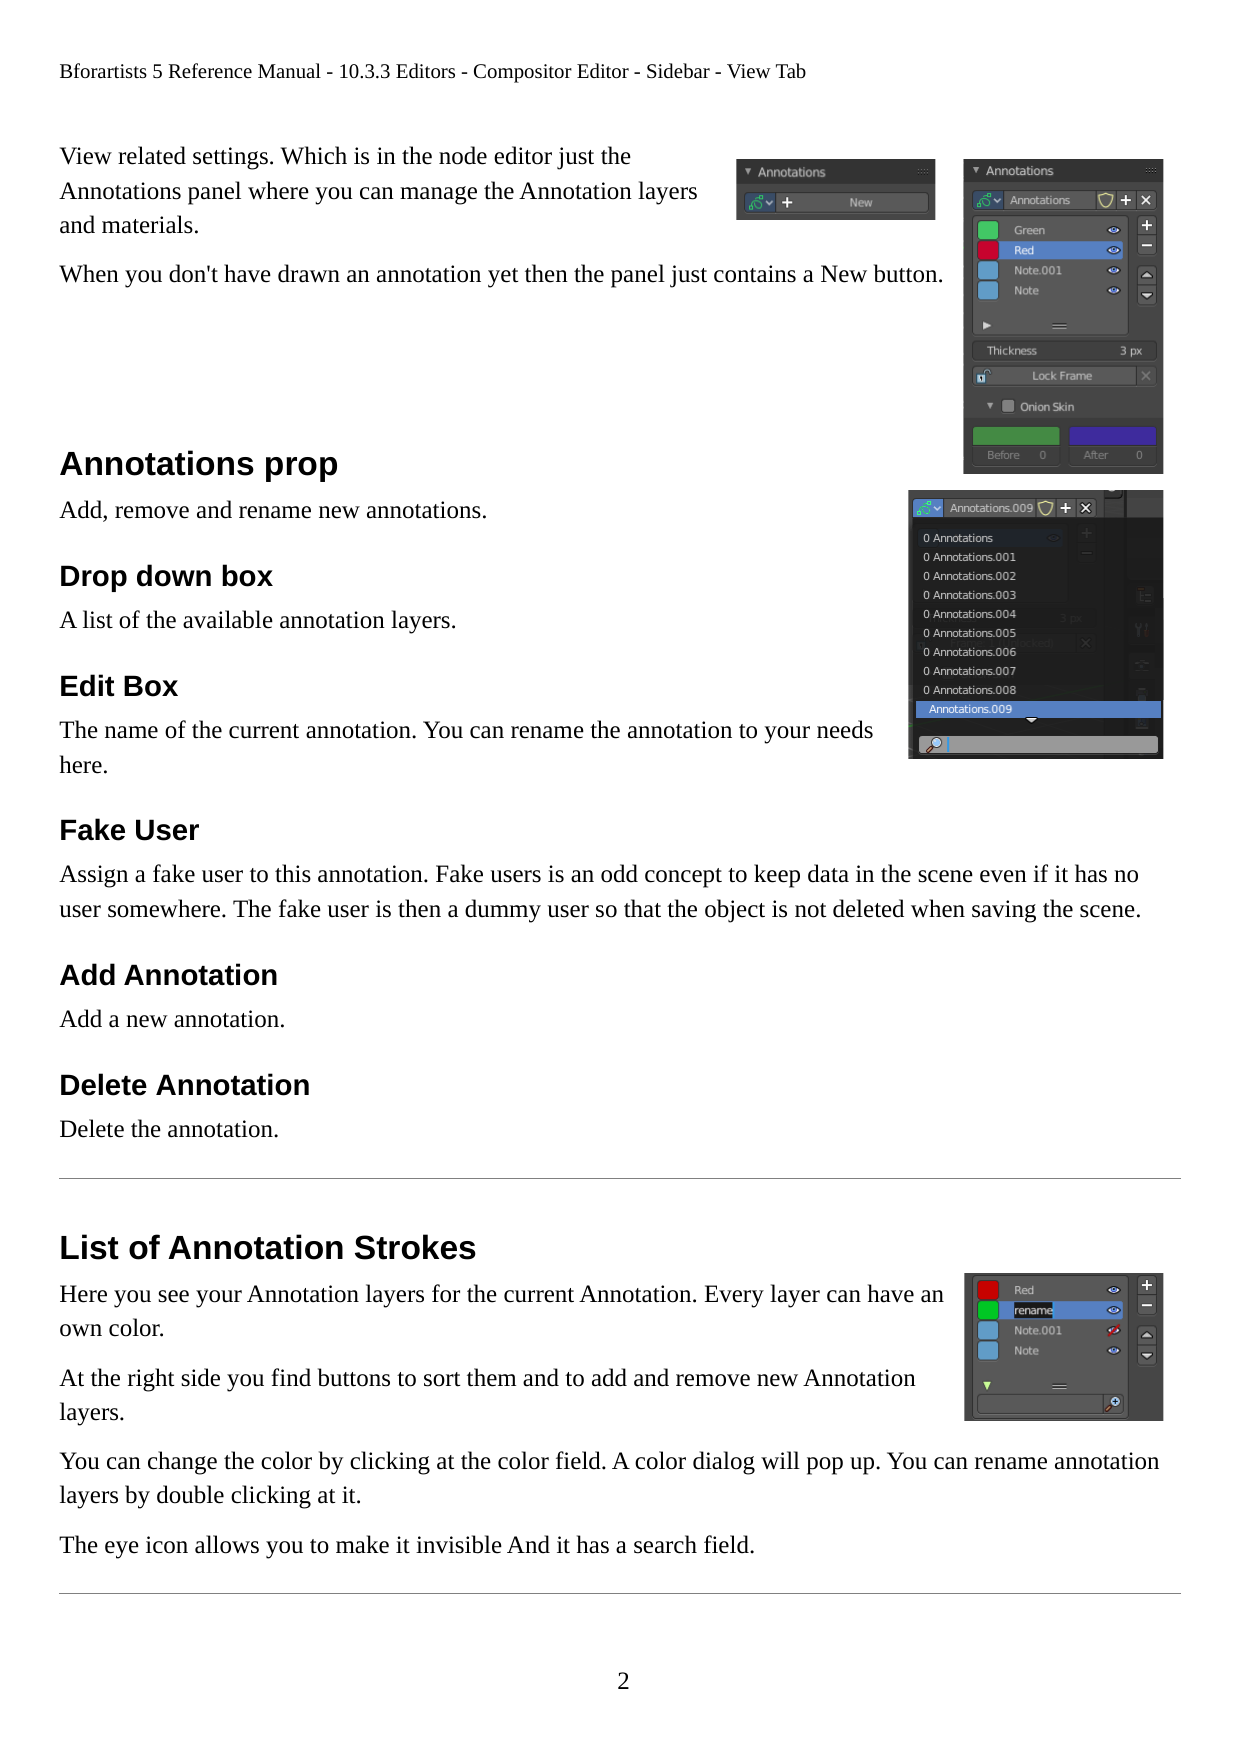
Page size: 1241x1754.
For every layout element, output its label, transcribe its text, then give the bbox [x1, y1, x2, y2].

picture [964, 1273, 1164, 1421]
text You can change the color by clicking at the color field. A color dialog will pop up. You can rename annotation layers by double clicking at it. [59, 1446, 1181, 1509]
text Add a new annotation. [59, 1004, 1181, 1033]
text The eye icon allows you to make it invisible And it has a search field. [59, 1530, 1181, 1558]
text At the right side you find buttons to sort them and to add and remove new Annotation layers. [59, 1363, 1181, 1426]
text Here you see your Annotation layers for the current Annotation. Every layer can have an own color. [59, 1279, 964, 1342]
subtitle Add Annotation [59, 958, 1181, 991]
subtitle Drop down box [59, 559, 908, 593]
picture [736, 159, 936, 220]
subtitle Edit Box [59, 669, 908, 703]
picture [908, 490, 1164, 759]
picture [963, 159, 1164, 474]
subtitle Delete Annotation [59, 1068, 1181, 1101]
text When you don't have drawn an annotation yet then the panel just contains a New button. [59, 259, 963, 288]
subtitle [1164, 559, 1181, 593]
text The name of the current annotation. You can rename the annotation to your needs here. [59, 715, 1181, 778]
text View related settings. Which is in the node editor just the Annotations panel where you can manage the Annotation layers and materials. [59, 141, 1181, 239]
subtitle List of Annotation Strokes [59, 1228, 1181, 1267]
subtitle Fake User [59, 813, 1181, 847]
text Assign a fake user to this annotation. Fake users is an odd concept to keep data in the scene even if it has no user somewhere. The fake user is then a dummy user so that the object is not deleted when saving the scene. [59, 859, 1181, 923]
text A list of the available annotation layers. [59, 605, 908, 634]
text Add, remove and rename new annotations. [59, 495, 908, 524]
text Delete the annotation. [59, 1114, 1181, 1143]
subtitle [1164, 669, 1181, 703]
subtitle Annotations prop [59, 444, 1181, 483]
